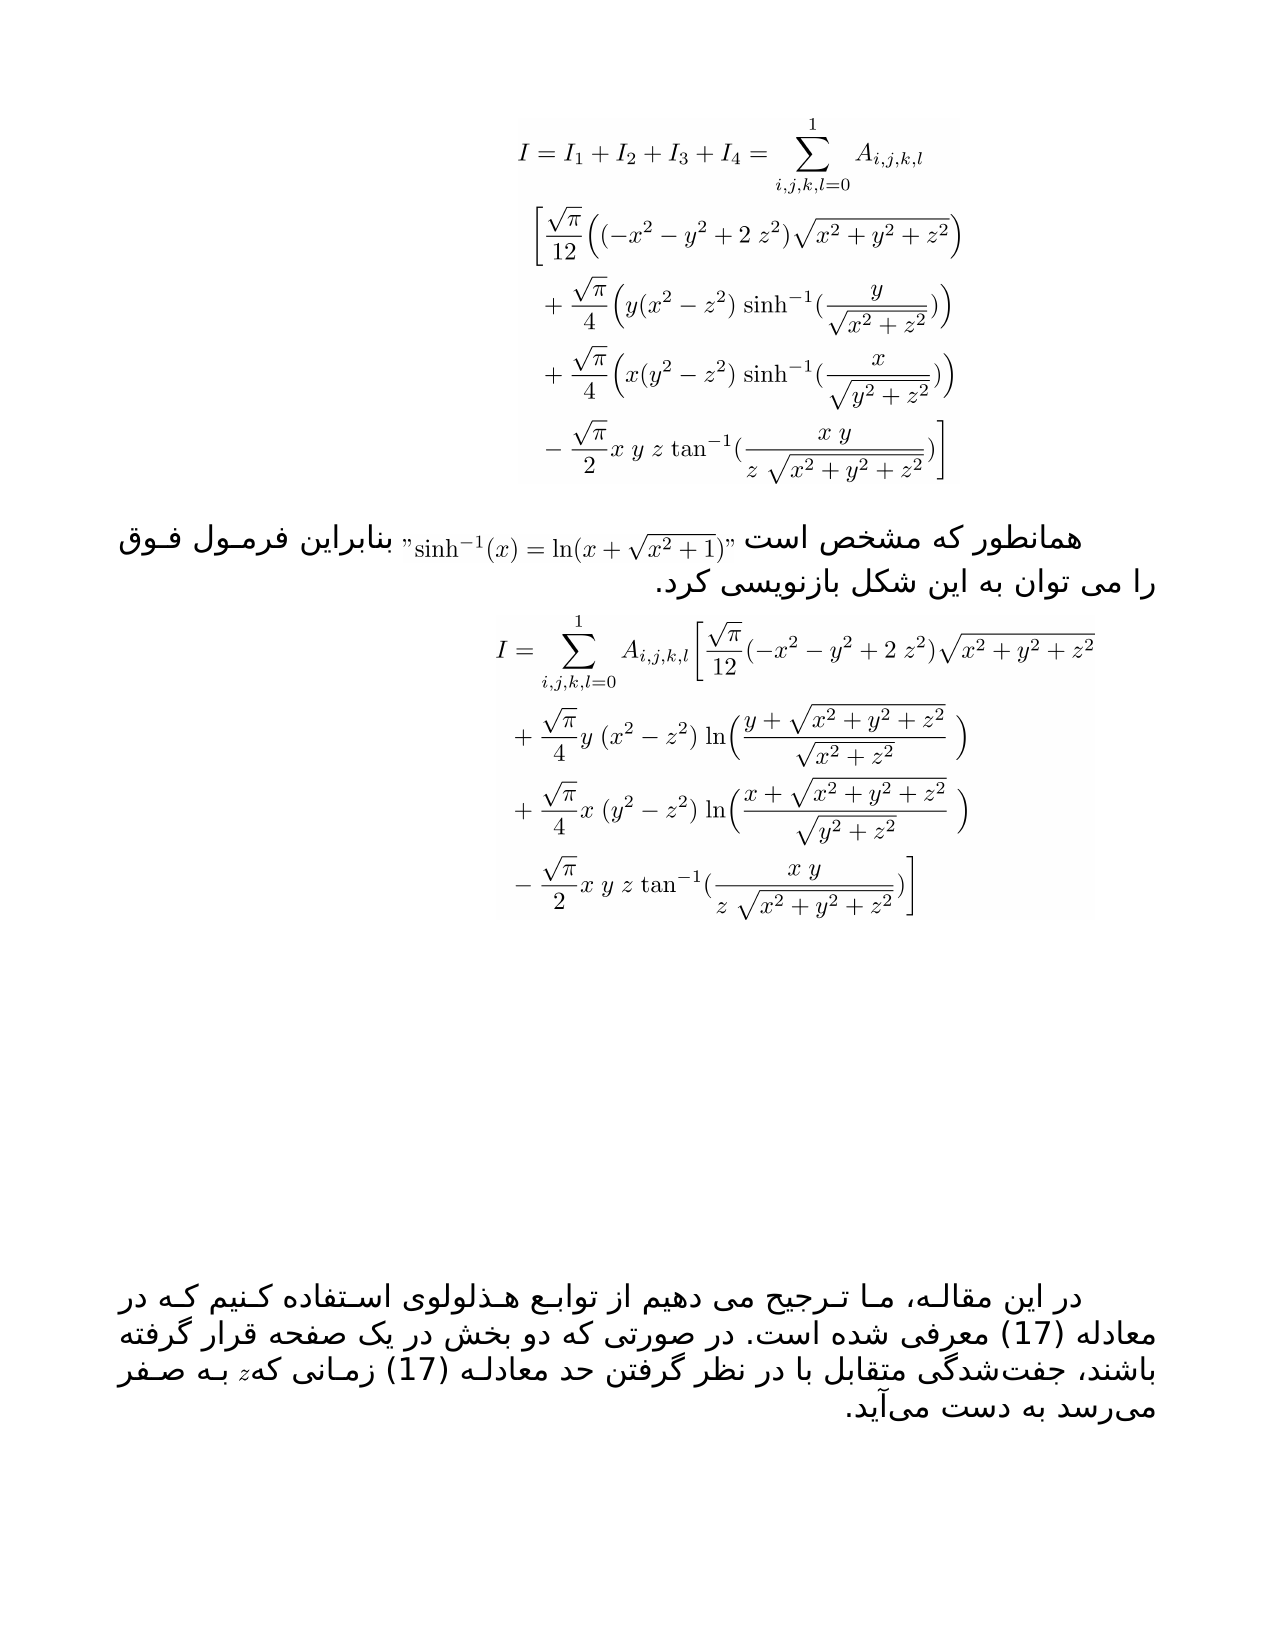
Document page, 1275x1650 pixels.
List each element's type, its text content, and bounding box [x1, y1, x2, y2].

text در این مقاله، ما ترجیح می دهیم از توابع هذلولوی استفاده کنیم که در معادله (17) معرفی شده است. در صورتی که دو بخش در یک صفحه قرار گرفته باشند، جفت‌شدگی متقابل با در نظر گرفتن حد معادله (17) زمانی که به صفر می‌رسد به دست می‌آید. [118, 1279, 1157, 1424]
picture [496, 615, 1095, 920]
text همانطور که مشخص است بنابراین فرمول فوق را می توان به این شکل بازنویسی کرد. [118, 520, 1157, 599]
picture [403, 534, 734, 563]
picture [518, 118, 960, 484]
